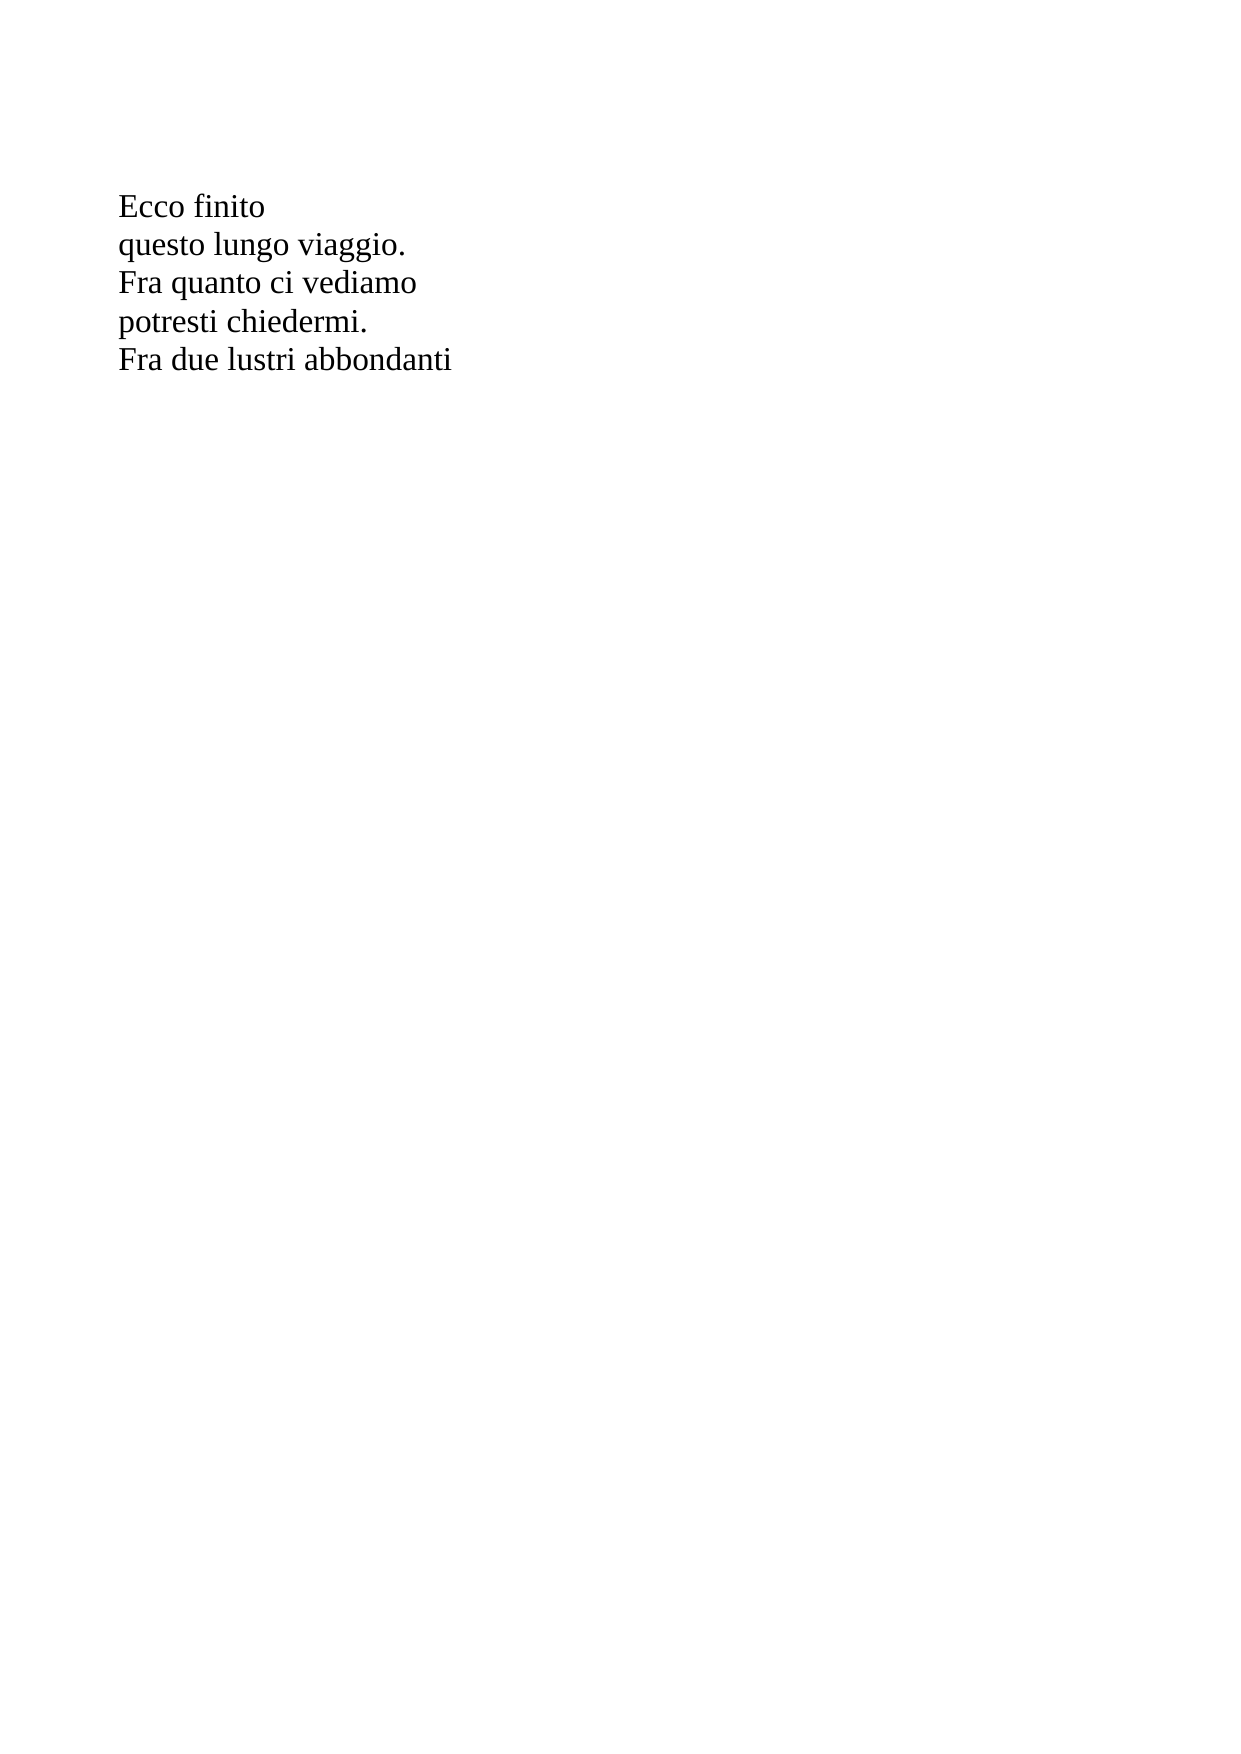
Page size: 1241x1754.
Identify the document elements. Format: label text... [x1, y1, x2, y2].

text Ecco finito [118, 186, 1122, 224]
text Fra due lustri abbondanti [118, 339, 1122, 378]
text potresti chiedermi. [118, 301, 1122, 339]
text questo lungo viaggio. [118, 224, 1122, 263]
text Fra quanto ci vediamo [118, 263, 1122, 301]
